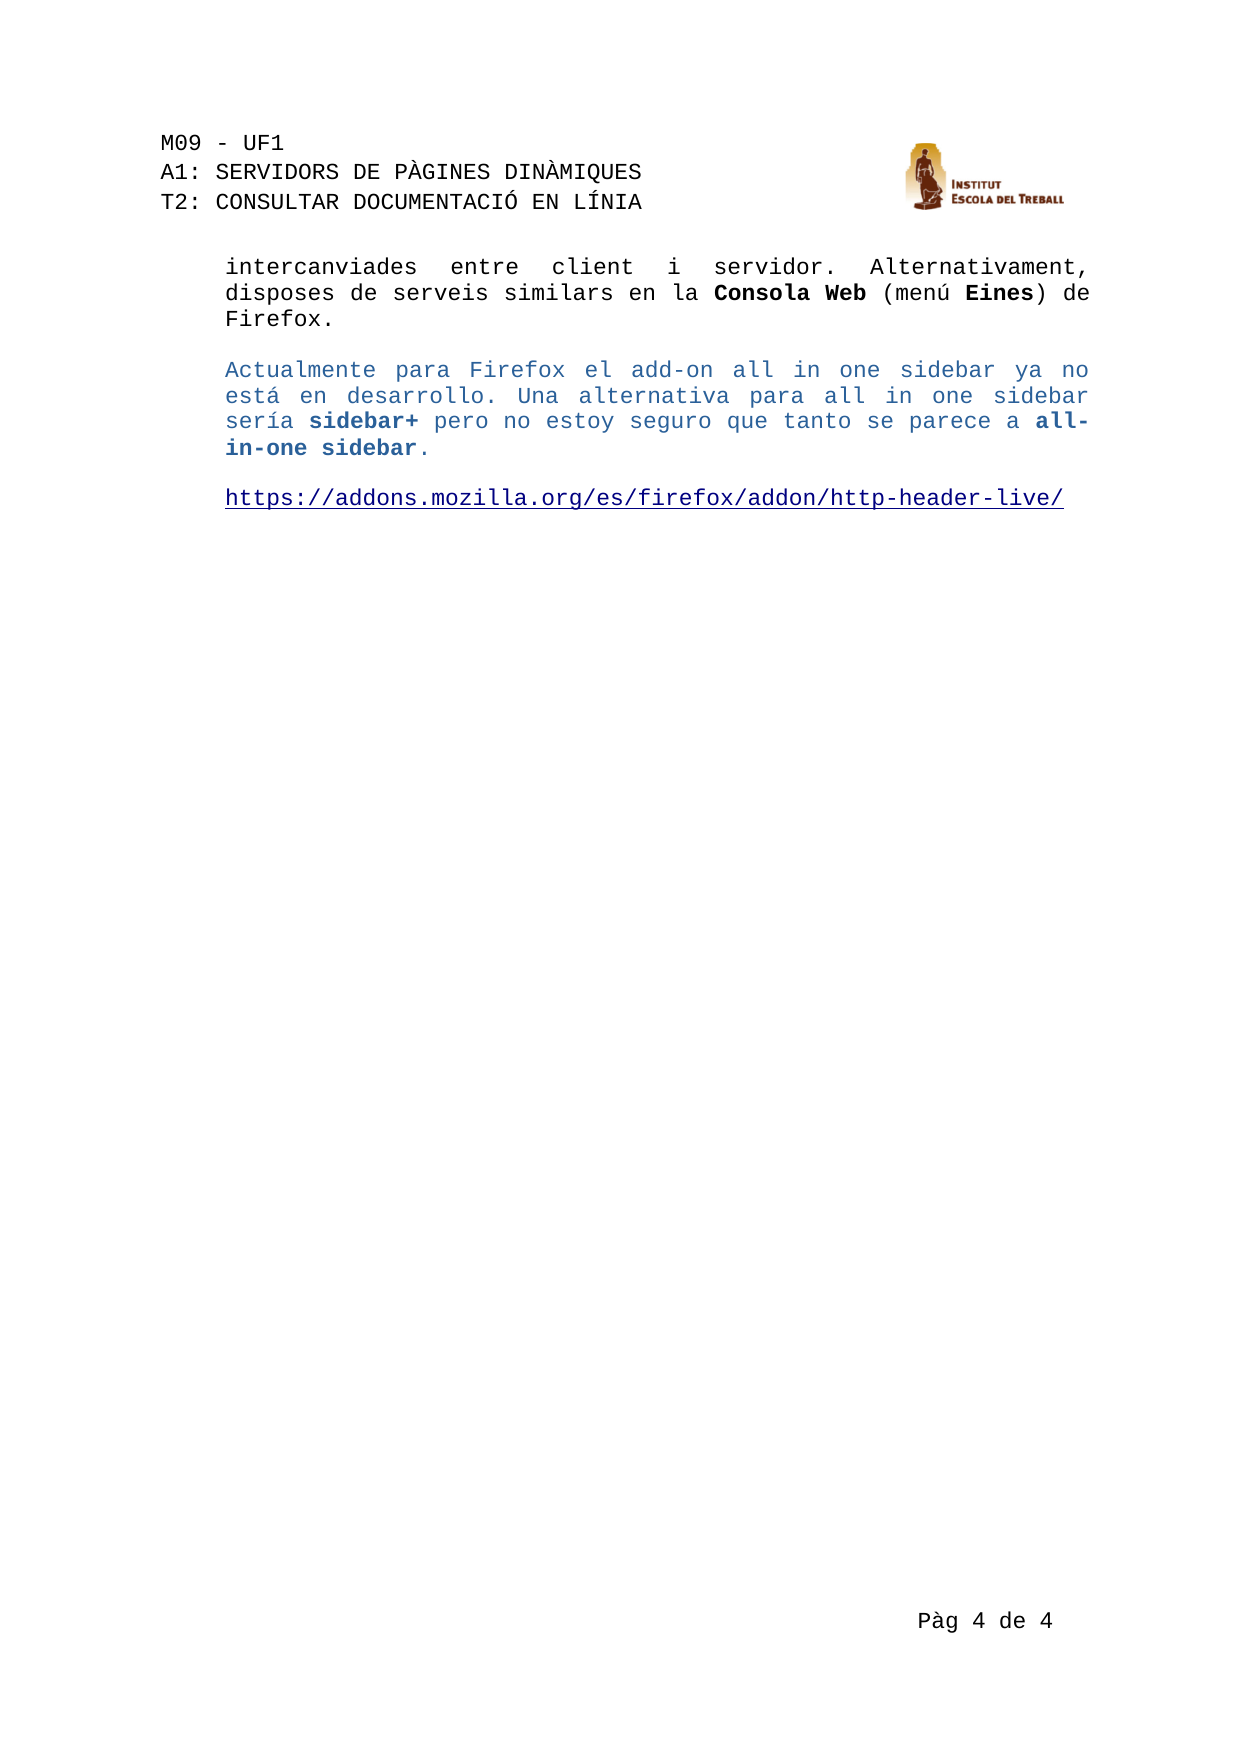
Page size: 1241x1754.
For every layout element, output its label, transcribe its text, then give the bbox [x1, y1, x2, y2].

list intercanviades entre client i servidor. Alternativament, disposes de serveis similars en la Consola Web (menú Eines) de Firefox. [187, 255, 1090, 333]
list https://addons.mozilla.org/es/firefox/addon/http-header-live/ [187, 487, 1090, 513]
list Actualmente para Firefox el add-on all in one sidebar ya no está en desarrollo. Una alternativa para all in one sidebar sería sidebar+ pero no estoy seguro que tanto se parece a all-in-one sidebar. [187, 358, 1090, 462]
picture [895, 132, 1078, 215]
